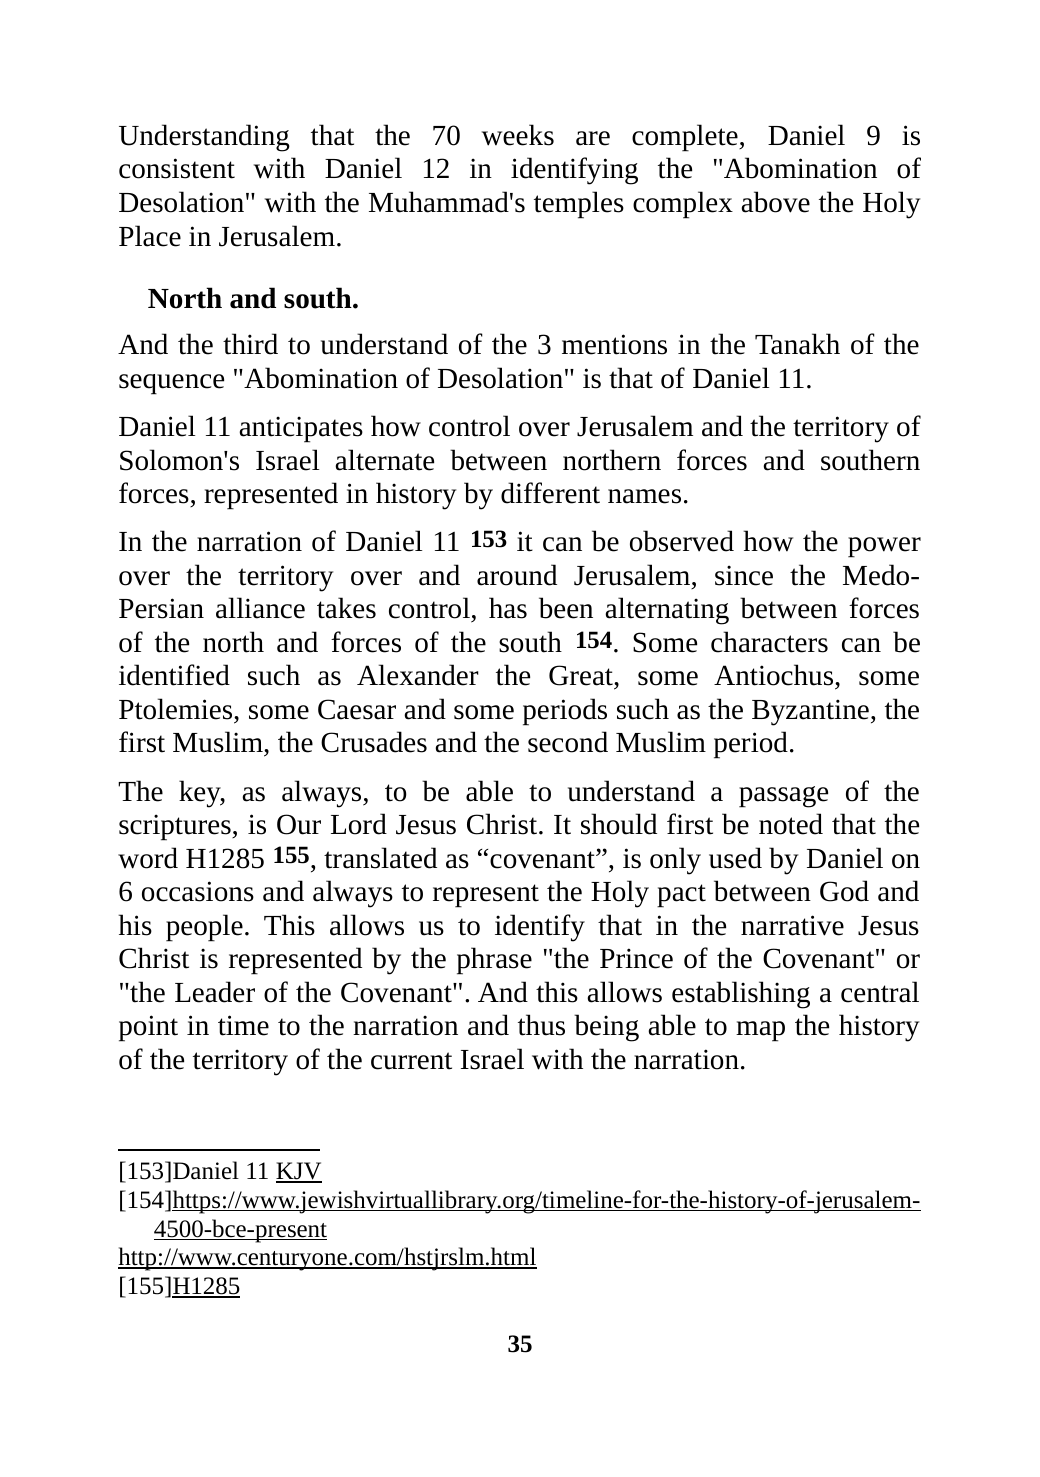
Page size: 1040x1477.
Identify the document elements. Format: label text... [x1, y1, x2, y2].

text https://www.jewishvirtuallibrary.org/timeline-for-the-history-of-jerusalem-4500-bce-present [118, 1185, 921, 1242]
text Daniel 11 KJV [118, 1156, 921, 1185]
subtitle North and south. [148, 281, 921, 315]
text Understanding that the 70 weeks are complete, Daniel 9 is consistent with Daniel 12 in identifying the "Abomination of Desolation" with the Muhammad's temples complex above the Holy Place in Jerusalem. [118, 118, 921, 252]
text And the third to understand of the 3 mentions in the Tanakh of the sequence "Abomination of Desolation" is that of Daniel 11. [118, 327, 921, 394]
text The key, as always, to be able to understand a passage of the scriptures, is Our Lord Jesus Christ. It should first be noted that the word H1285 , translated as “covenant”, is only used by Daniel on 6 occasions and always to represent the Holy pact between God and his people. This allows us to identify that in the narrative Jesus Christ is represented by the phrase "the Prince of the Covenant" or "the Leader of the Covenant". And this allows establishing a central point in time to the narration and thus being able to map the history of the territory of the current Israel with the narration. [118, 774, 921, 1076]
text http://www.centuryone.com/hstjrslm.html [118, 1242, 921, 1271]
text Daniel 11 anticipates how control over Jerusalem and the territory of Solomon's Israel alternate between northern forces and southern forces, represented in history by different names. [118, 409, 921, 510]
text H1285 [118, 1271, 921, 1300]
text In the narration of Daniel 11 it can be observed how the power over the territory over and around Jerusalem, since the Medo-Persian alliance takes control, has been alternating between forces of the north and forces of the south . Some characters can be identified such as Alexander the Great, some Antiochus, some Ptolemies, some Caesar and some periods such as the Byzantine, the first Muslim, the Crusades and the second Muslim period. [118, 524, 921, 759]
